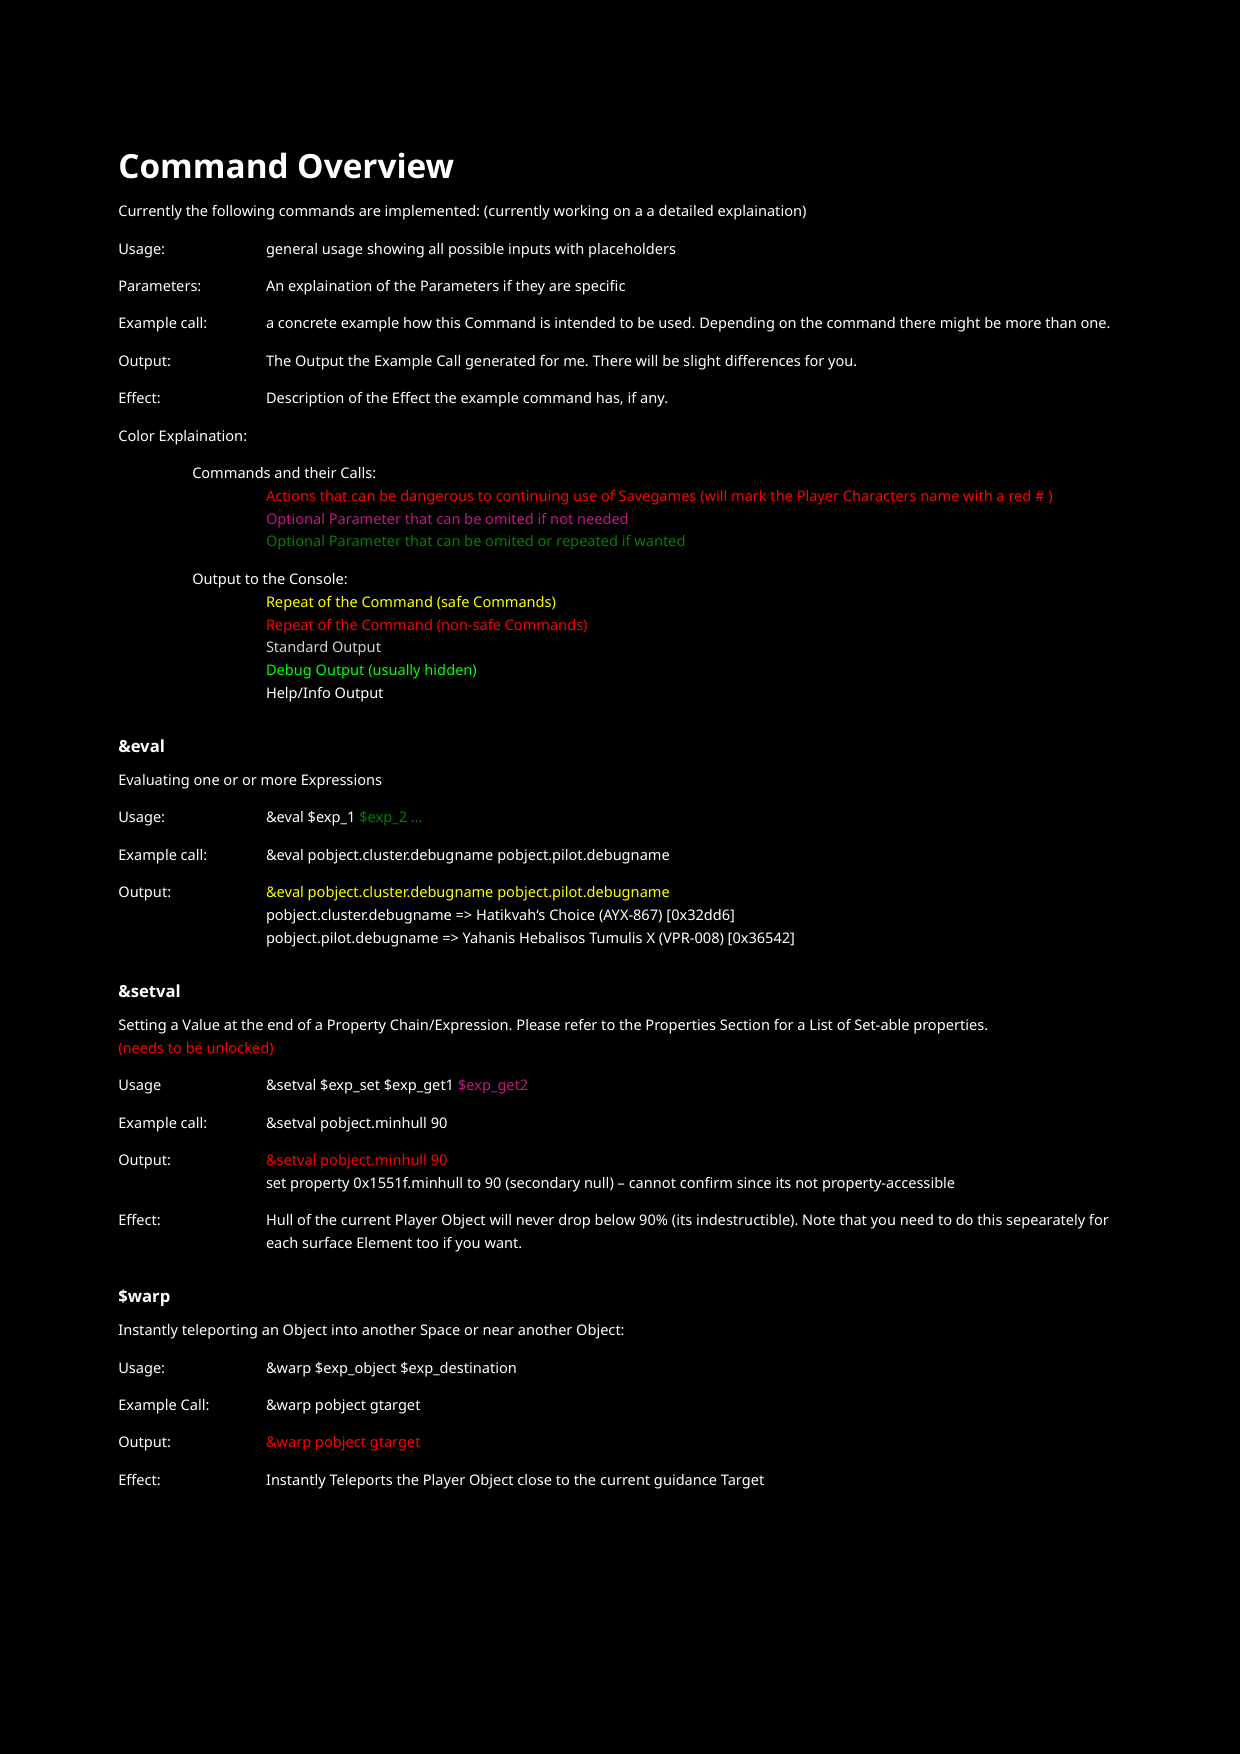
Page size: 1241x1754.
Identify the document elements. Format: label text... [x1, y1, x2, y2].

text Effect: Description of the Effect the example command has, if any. [118, 388, 1122, 408]
subtitle &setval [118, 980, 1122, 1002]
text Instantly teleporting an Object into another Space or near another Object: [118, 1320, 1122, 1340]
text Output: &warp pobject gtarget [118, 1432, 1122, 1452]
text Usage &setval $exp_set $exp_get1 $exp_get2 [118, 1075, 1122, 1095]
text Currently the following commands are implemented: (currently working on a a detailed explaination) [118, 201, 1122, 221]
text Example call: a concrete example how this Command is intended to be used. Depending on the command there might be more than one. [118, 313, 1122, 333]
text Usage: general usage showing all possible inputs with placeholders [118, 238, 1122, 258]
subtitle &eval [118, 735, 1122, 757]
subtitle $warp [118, 1285, 1122, 1308]
text Evaluating one or or more Expressions [118, 770, 1122, 790]
text Example call: &setval pobject.minhull 90 [118, 1112, 1122, 1132]
text Effect: Instantly Teleports the Player Object close to the current guidance Target [118, 1470, 1122, 1489]
text Output: &setval pobject.minhull 90 set property 0x1551f.minhull to 90 (secondary null) – cannot confirm since its not property-accessible [118, 1150, 1122, 1193]
text Effect: Hull of the current Player Object will never drop below 90% (its indestructible). Note that you need to do this sepearately for each surface Element too if you want. [118, 1210, 1122, 1253]
text Parameters: An explaination of the Parameters if they are specific [118, 276, 1122, 296]
text Setting a Value at the end of a Property Chain/Expression. Please refer to the Properties Section for a List of Set-able properties. (needs to be unlocked) [118, 1015, 1122, 1058]
text Usage: &eval $exp_1 $exp_2 … [118, 807, 1122, 827]
text Example Call: &warp pobject gtarget [118, 1395, 1122, 1415]
subtitle Command Overview [118, 143, 1122, 188]
text Output: The Output the Example Call generated for me. There will be slight differences for you. [118, 351, 1122, 371]
text Output to the Console: Repeat of the Command (safe Commands) Repeat of the Command (non-safe Commands) Standard Output Debug Output (usually hidden) Help/Info Output [118, 569, 1122, 703]
text Usage: &warp $exp_object $exp_destination [118, 1357, 1122, 1377]
text Example call: &eval pobject.cluster.debugname pobject.pilot.debugname [118, 845, 1122, 864]
text Output: &eval pobject.cluster.debugname pobject.pilot.debugname pobject.cluster.debugname => Hatikvah‘s Choice (AYX-867) [0x32dd6] pobject.pilot.debugname => Yahanis Hebalisos Tumulis X (VPR-008) [0x36542] [118, 882, 1122, 948]
text Commands and their Calls: Actions that can be dangerous to continuing use of Savegames (will mark the Player Characters name with a red # ) Optional Parameter that can be omited if not needed Optional Parameter that can be omited or repeated if wanted [118, 463, 1122, 551]
text Color Explaination: [118, 425, 1122, 445]
